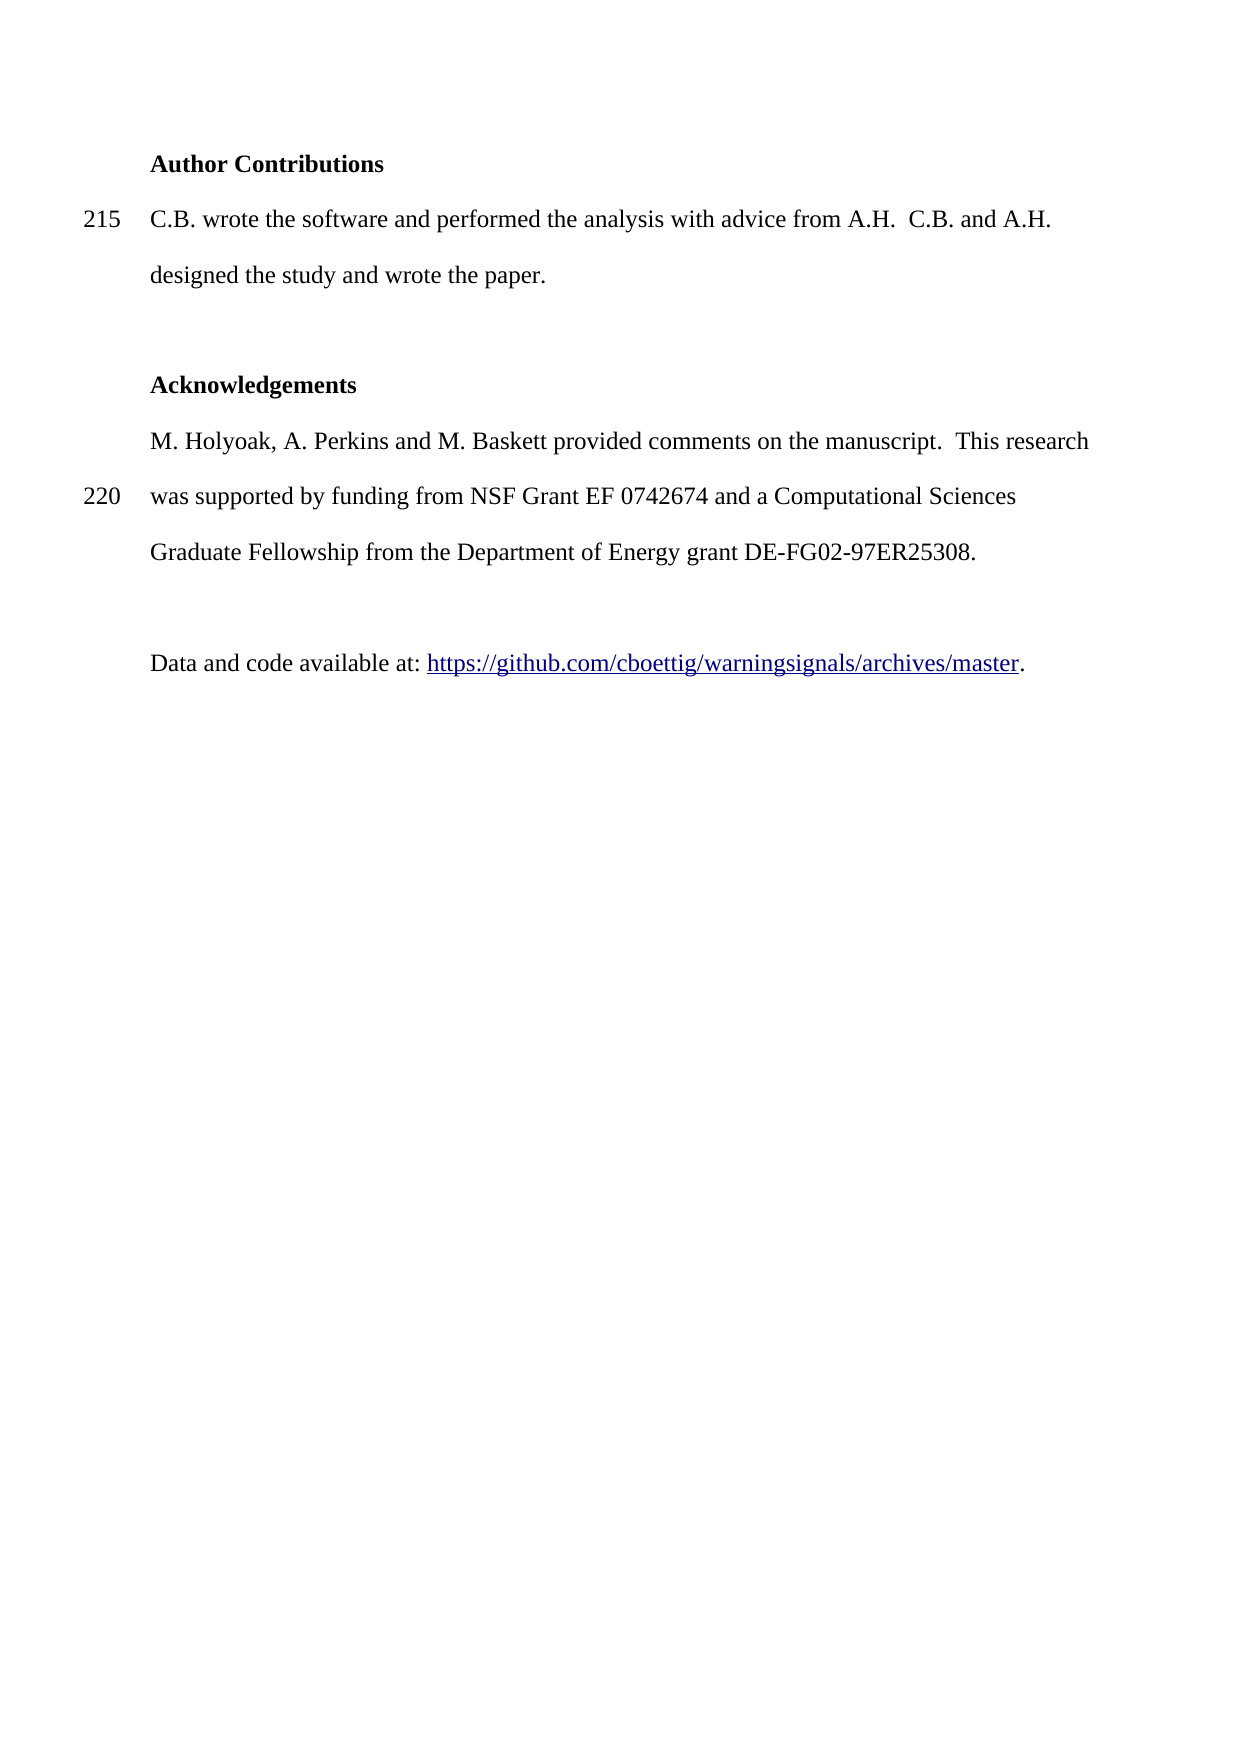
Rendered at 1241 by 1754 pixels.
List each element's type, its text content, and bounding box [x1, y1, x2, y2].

text Author Contributions [150, 150, 1090, 178]
text Acknowledgements [150, 372, 1090, 399]
text M. Holyoak, A. Perkins and M. Baskett provided comments on the manuscript. This research was supported by funding from NSF Grant EF 0742674 and a Computational Sciences Graduate Fellowship from the Department of Energy grant DE-FG02-97ER25308. [150, 427, 1090, 566]
text Data and code available at: https://github.com/cboettig/warningsignals/archives/master. [150, 649, 1090, 676]
text C.B. wrote the software and performed the analysis with advice from A.H. C.B. and A.H. designed the study and wrote the paper. [150, 205, 1090, 288]
